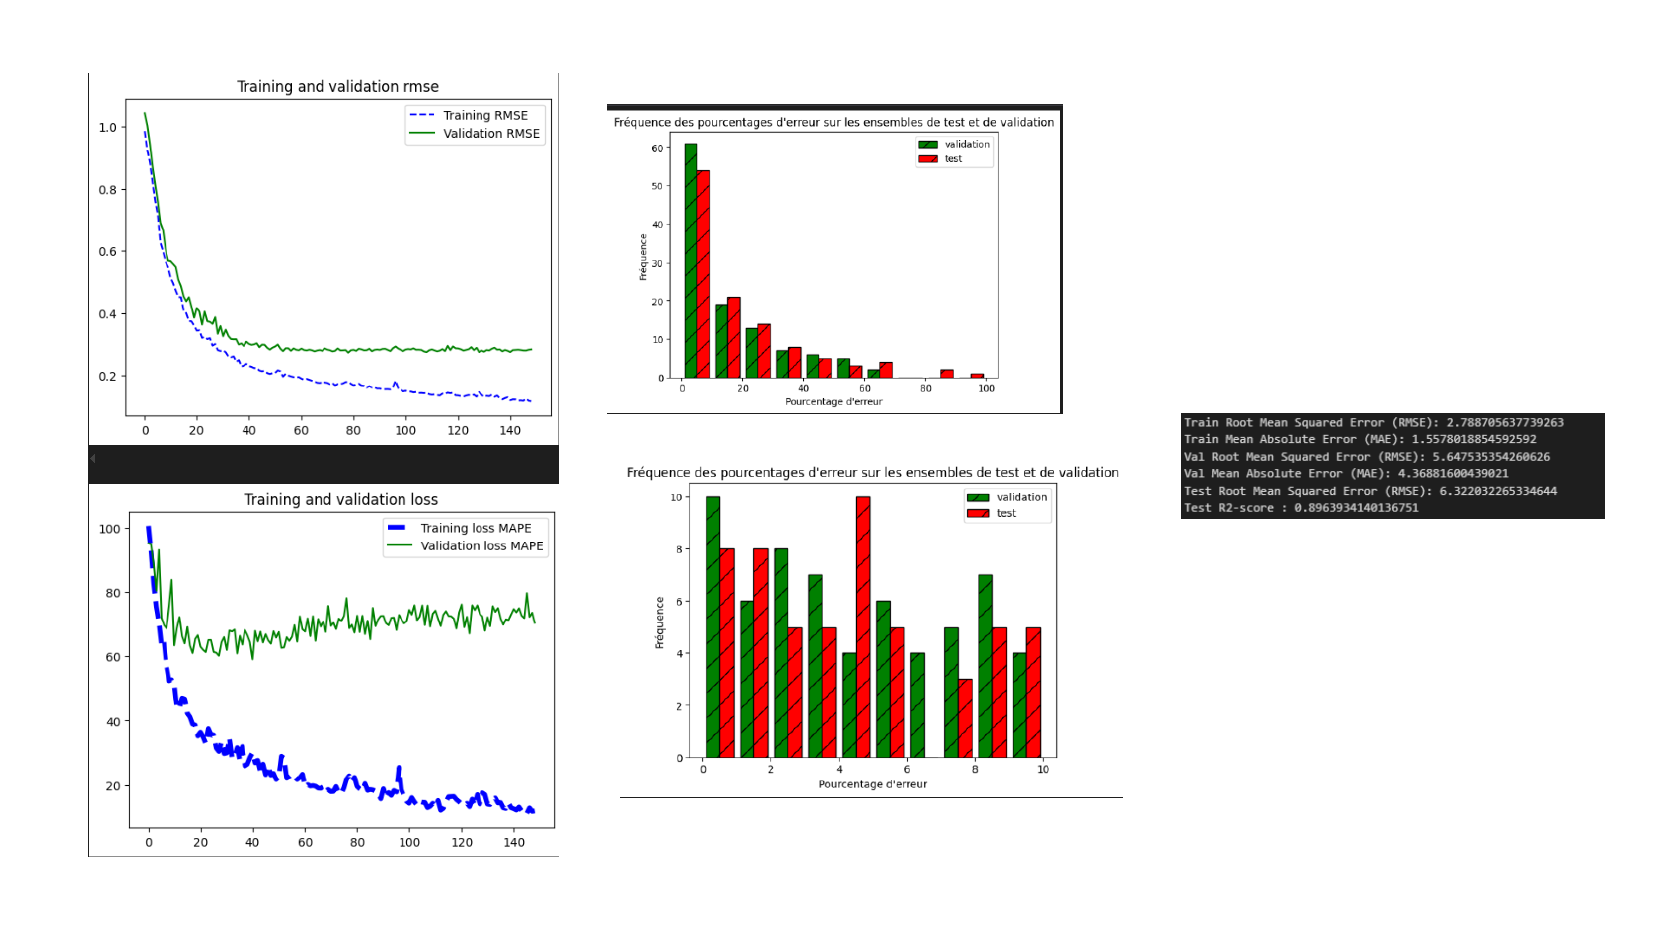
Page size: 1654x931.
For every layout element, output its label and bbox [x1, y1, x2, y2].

picture [88, 73, 559, 857]
picture [1181, 413, 1605, 519]
picture [620, 459, 1123, 798]
picture [607, 104, 1063, 414]
